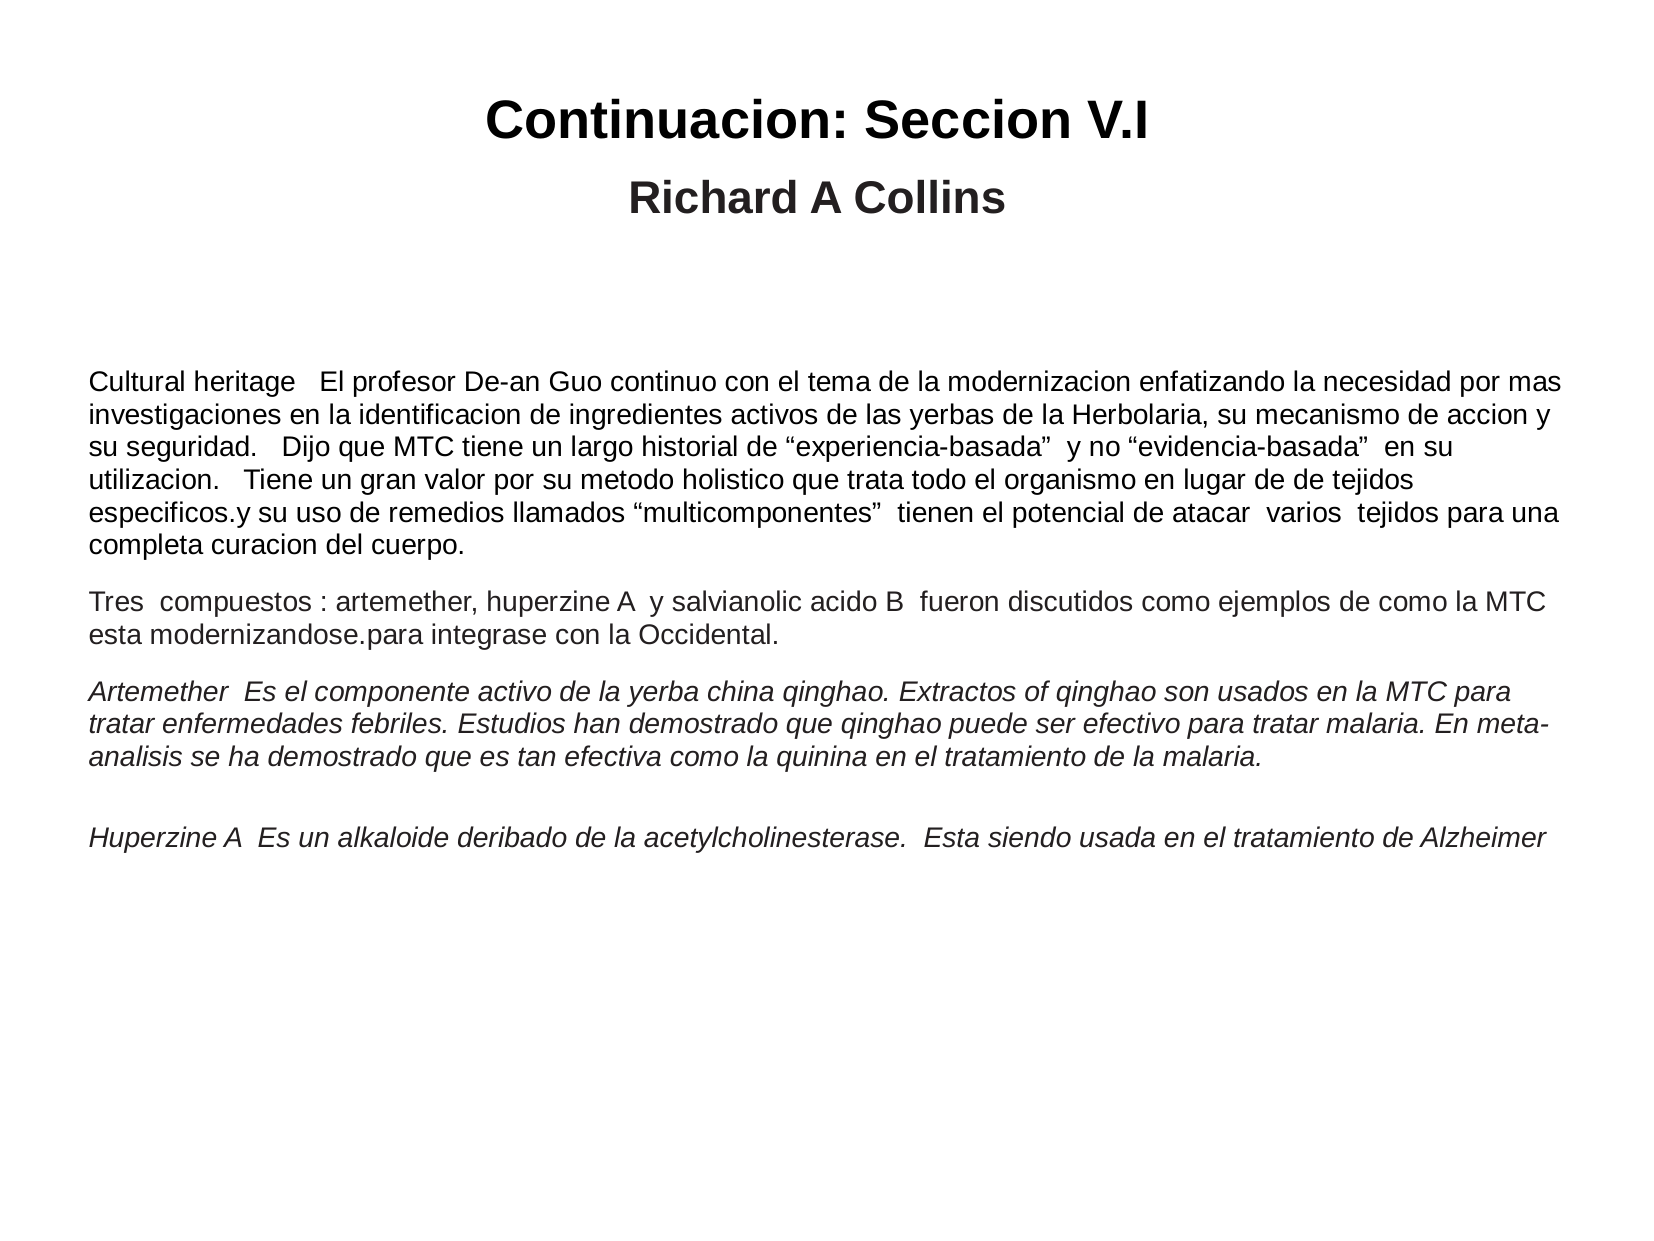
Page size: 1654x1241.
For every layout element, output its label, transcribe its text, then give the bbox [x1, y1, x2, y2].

title Continuacion: Seccion V.I Richard A Collins [82, 56, 1571, 250]
chart [87, 300, 1565, 1108]
